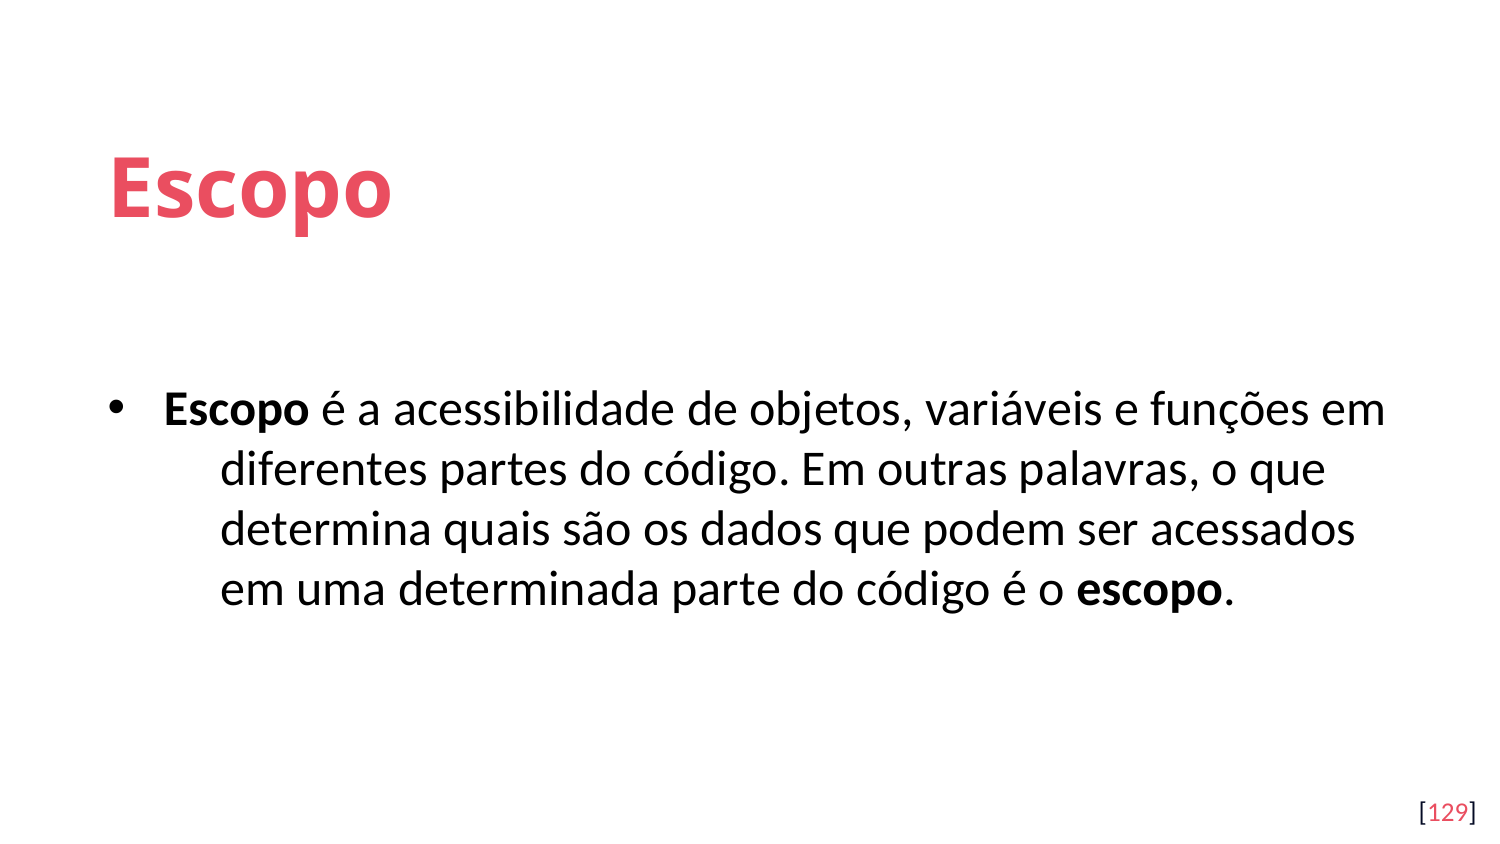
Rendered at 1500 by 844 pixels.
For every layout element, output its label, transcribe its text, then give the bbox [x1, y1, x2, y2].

text_box Escopo [92, 104, 1408, 243]
text_box Escopo é a acessibilidade de objetos, variáveis e funções em diferentes partes do código. Em outras palavras, o que determina quais são os dados que podem ser acessados em uma determinada parte do código é o escopo. [92, 243, 1408, 749]
slide_number [129] [1403, 779, 1494, 844]
